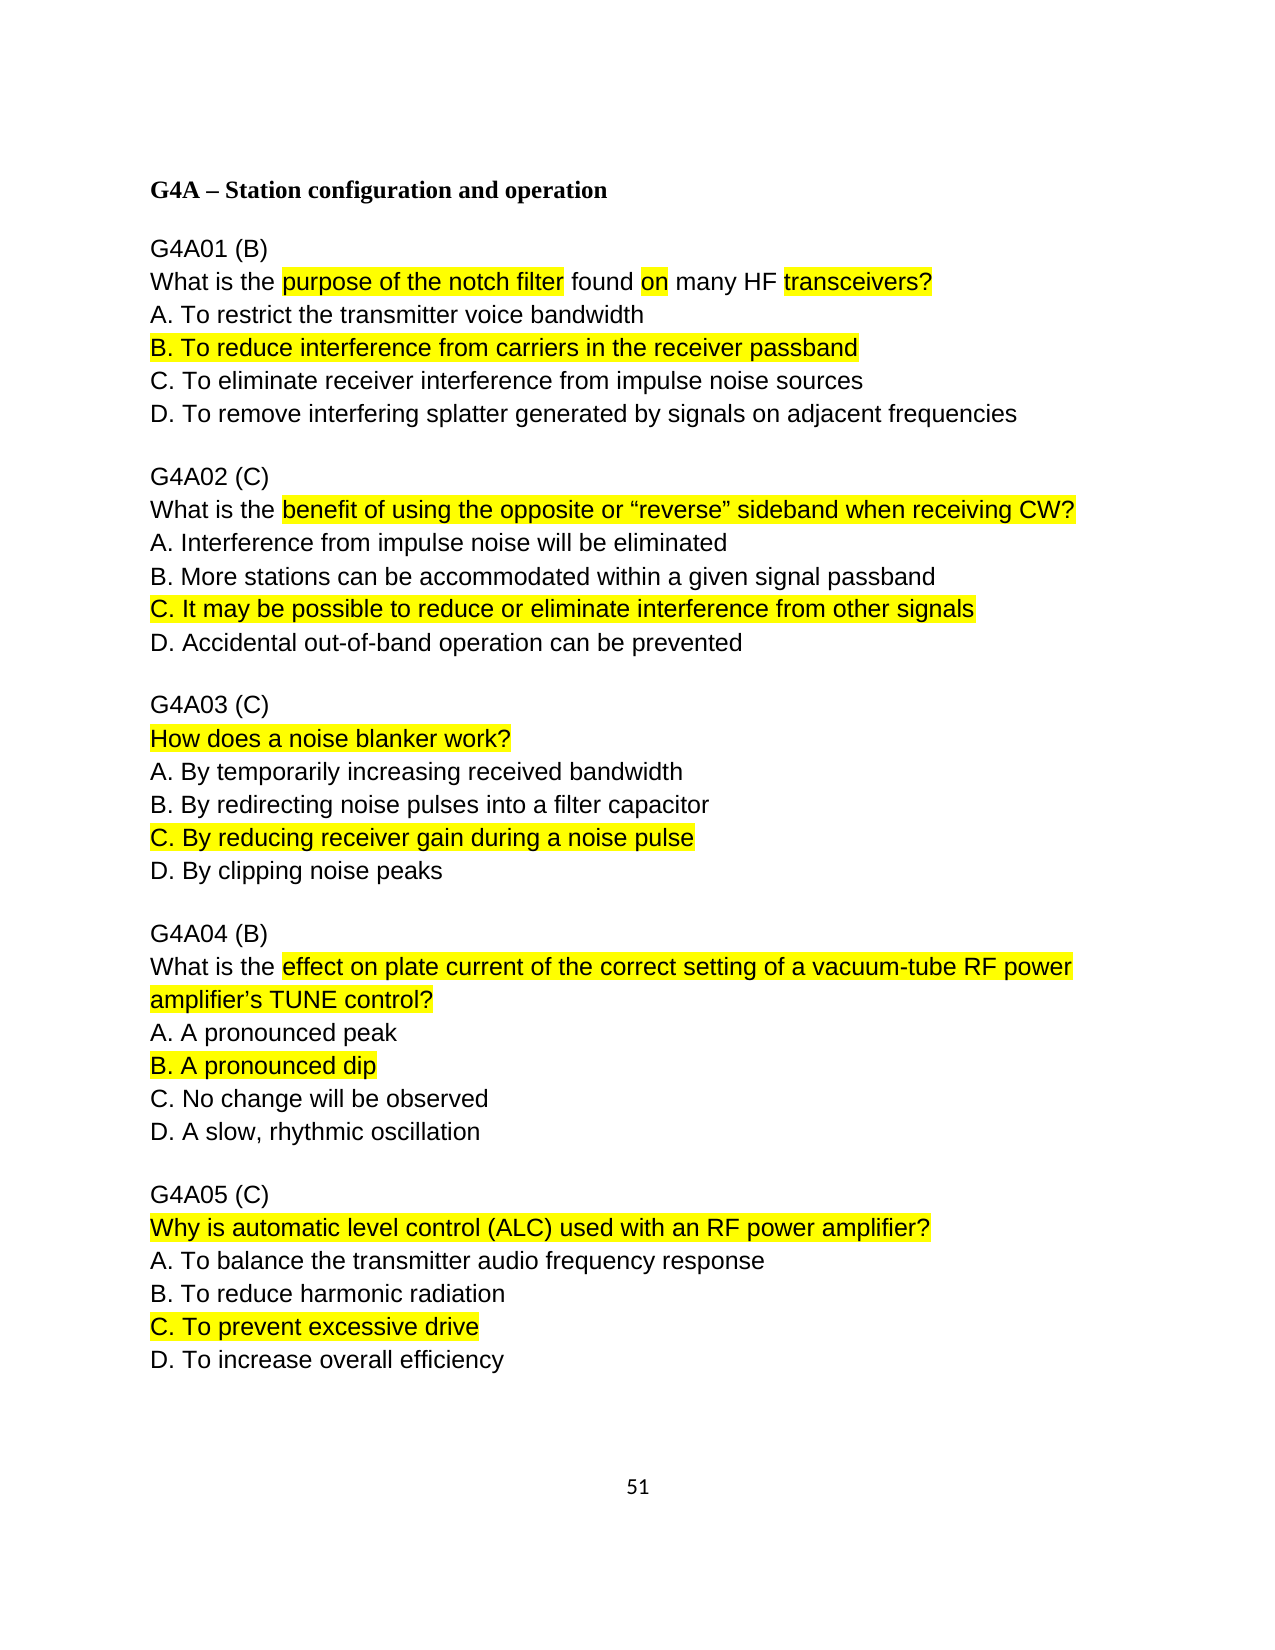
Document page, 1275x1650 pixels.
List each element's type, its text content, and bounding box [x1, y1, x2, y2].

text G4A02 (C) What is the benefit of using the opposite or “reverse” sideband when receiving CW? A. Interference from impulse noise will be eliminated B. More stations can be accommodated within a given signal passband C. It may be possible to reduce or eliminate interference from other signals D. Accidental out-of-band operation can be prevented [150, 462, 1125, 656]
subtitle G4A – Station configuration and operation [150, 176, 1125, 204]
text G4A05 (C) Why is automatic level control (ALC) used with an RF power amplifier? A. To balance the transmitter audio frequency response B. To reduce harmonic radiation C. To prevent excessive drive D. To increase overall efficiency [150, 1180, 1125, 1374]
text G4A01 (B) What is the purpose of the notch filter found on many HF transceivers? A. To restrict the transmitter voice bandwidth B. To reduce interference from carriers in the receiver passband C. To eliminate receiver interference from impulse noise sources D. To remove interfering splatter generated by signals on adjacent frequencies [150, 234, 1125, 428]
text G4A04 (B) What is the effect on plate current of the correct setting of a vacuum-tube RF power amplifier’s TUNE control? A. A pronounced peak B. A pronounced dip C. No change will be observed D. A slow, rhythmic oscillation [150, 919, 1125, 1146]
text G4A03 (C) How does a noise blanker work? A. By temporarily increasing received bandwidth B. By redirecting noise pulses into a filter capacitor C. By reducing receiver gain during a noise pulse D. By clipping noise peaks [150, 691, 1125, 884]
